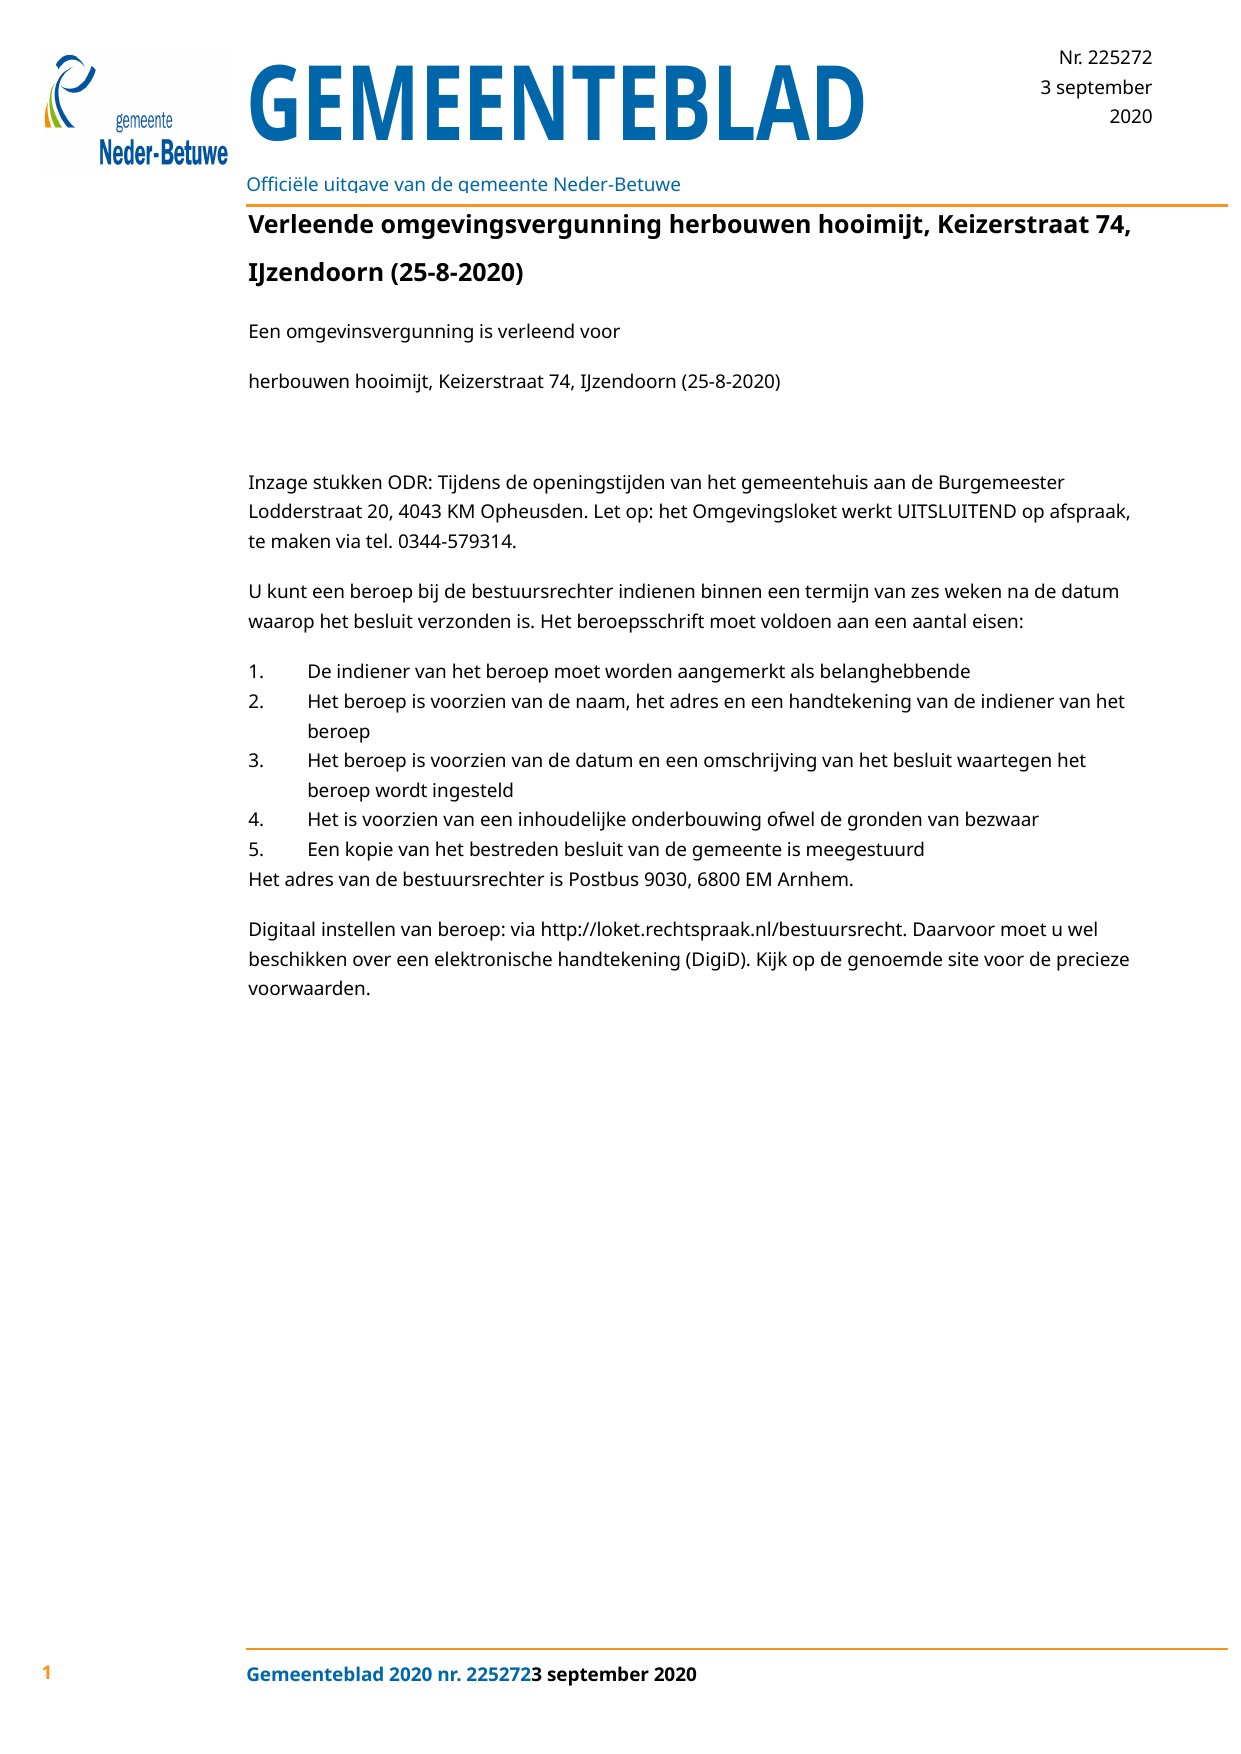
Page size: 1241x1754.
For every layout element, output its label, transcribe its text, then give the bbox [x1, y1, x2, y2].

text herbouwen hooimijt, Keizerstraat 74, IJzendoorn (25-8-2020) [248, 368, 1152, 394]
list Een kopie van het bestreden besluit van de gemeente is meegestuurd [248, 836, 1152, 862]
list Het beroep is voorzien van de datum en een omschrijving van het besluit waartegen het beroep wordt ingesteld [248, 747, 1152, 803]
list De indiener van het beroep moet worden aangemerkt als belanghebbende [248, 659, 1152, 684]
picture [41, 47, 231, 172]
text Het adres van de bestuursrechter is Postbus 9030, 6800 EM Arnhem. [248, 866, 1152, 892]
text Inzage stukken ODR: Tijdens de openingstijden van het gemeentehuis aan de Burgemeester Lodderstraat 20, 4043 KM Opheusden. Let op: het Omgevingsloket werkt UITSLUITEND op afspraak, te maken via tel. 0344-579314. [248, 469, 1152, 554]
text Digitaal instellen van beroep: via http://loket.rechtspraak.nl/bestuursrecht. Daarvoor moet u wel beschikken over een elektronische handtekening (DigiD). Kijk op de genoemde site voor de precieze voorwaarden. [248, 916, 1152, 1001]
text Een omgevinsvergunning is verleend voor [248, 318, 1152, 344]
list Het is voorzien van een inhoudelijke onderbouwing ofwel de gronden van bezwaar [248, 807, 1152, 832]
text U kunt een beroep bij de bestuursrechter indienen binnen een termijn van zes weken na de datum waarop het besluit verzonden is. Het beroepsschrift moet voldoen aan een aantal eisen: [248, 579, 1152, 634]
text Verleende omgevingsvergunning herbouwen hooimijt, Keizerstraat 74, IJzendoorn (25-8-2020) [248, 207, 1152, 288]
list Het beroep is voorzien van de naam, het adres en een handtekening van de indiener van het beroep [248, 688, 1152, 744]
